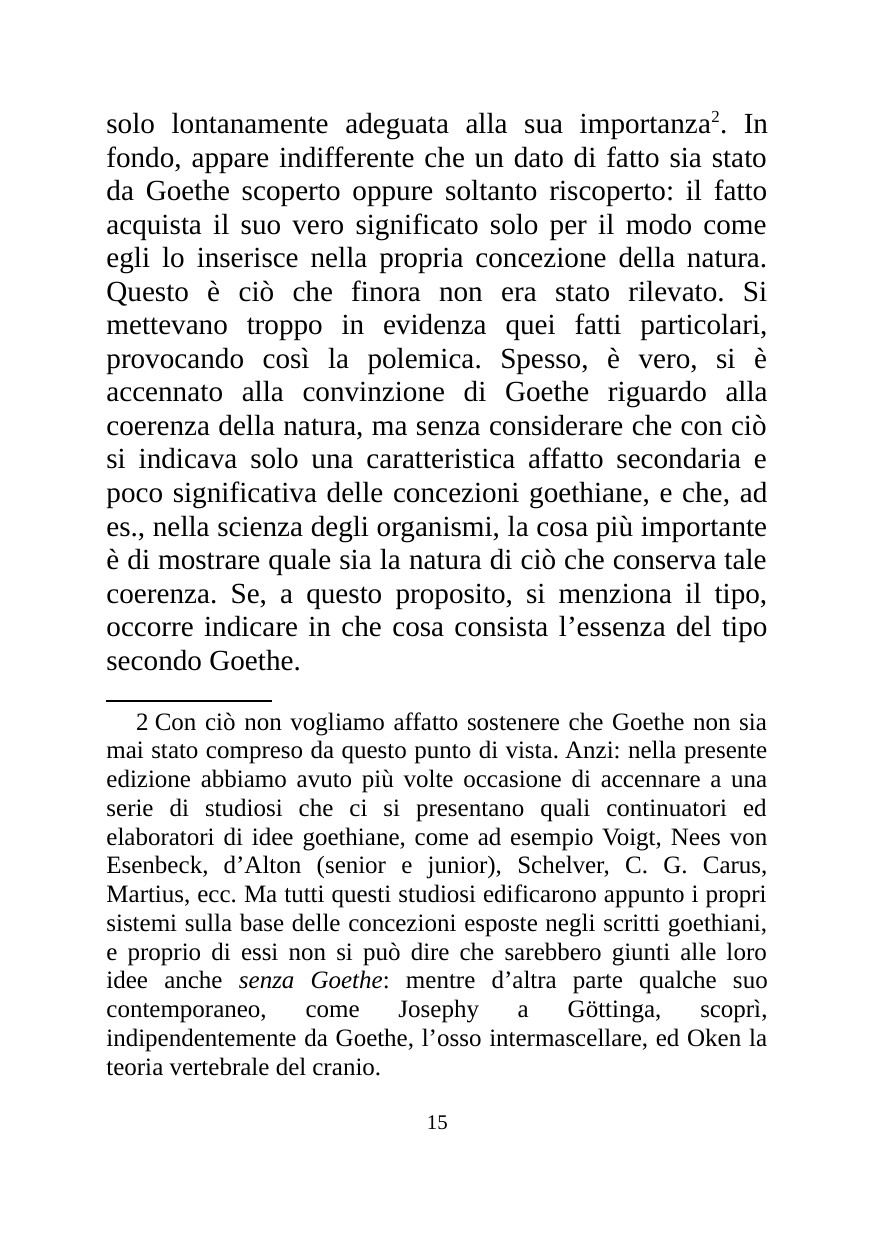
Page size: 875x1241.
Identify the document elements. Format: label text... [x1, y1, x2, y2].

text solo lontanamente adeguata alla sua importanza. In fondo, appare indifferente che un dato di fatto sia stato da Goethe scoperto oppure soltanto riscoperto: il fatto acquista il suo vero significato solo per il modo come egli lo inserisce nella propria concezione della natura. Questo è ciò che finora non era stato rilevato. Si mettevano troppo in evidenza quei fatti particolari, provocando così la polemica. Spesso, è vero, si è accennato alla convinzione di Goethe riguardo alla coerenza della natura, ma senza considerare che con ciò si indicava solo una caratteristica affatto secondaria e poco significativa delle concezioni goethiane, e che, ad es., nella scienza degli organismi, la cosa più importante è di mostrare quale sia la natura di ciò che conserva tale coerenza. Se, a questo proposito, si menziona il tipo, occorre indicare in che cosa consista l’essenza del tipo secondo Goethe. [106, 106, 768, 676]
text Con ciò non vogliamo affatto sostenere che Goethe non sia mai stato compreso da questo punto di vista. Anzi: nella presente edizione abbiamo avuto più volte occasione di accennare a una serie di studiosi che ci si presentano quali continuatori ed elaboratori di idee goethiane, come ad esempio Voigt, Nees von Esenbeck, d’Alton (senior e junior), Schelver, C. G. Carus, Martius, ecc. Ma tutti questi studiosi edificarono appunto i propri sistemi sulla base delle concezioni esposte negli scritti goethiani, e proprio di essi non si può dire che sarebbero giunti alle loro idee anche senza Goethe: mentre d’altra parte qualche suo contemporaneo, come Josephy a Göttinga, scoprì, indipendentemente da Goethe, l’osso intermascellare, ed Oken la teoria vertebrale del cranio. [106, 707, 768, 1080]
